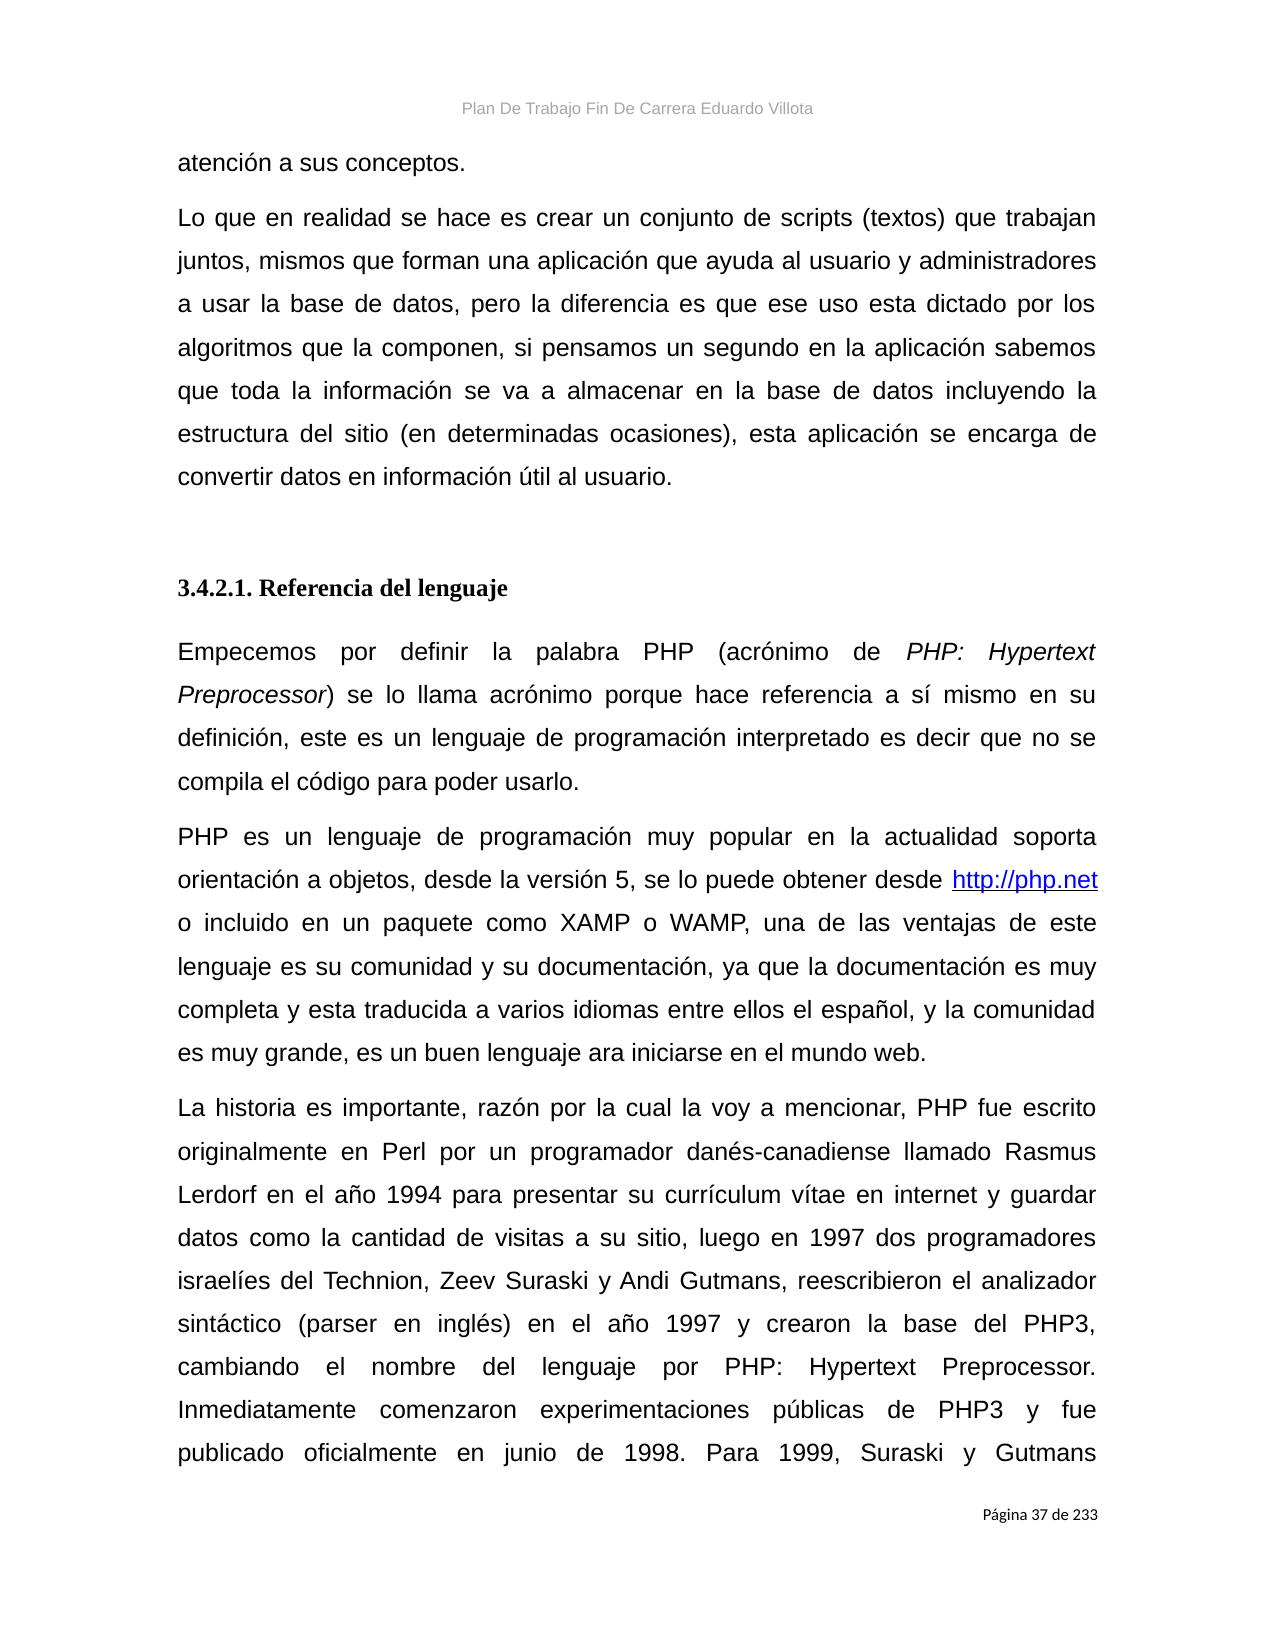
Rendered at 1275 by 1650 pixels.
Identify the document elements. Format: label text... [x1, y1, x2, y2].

text PHP es un lenguaje de programación muy popular en la actualidad soporta orientación a objetos, desde la versión 5, se lo puede obtener desde http://php.net o incluido en un paquete como XAMP o WAMP, una de las ventajas de este lenguaje es su comunidad y su documentación, ya que la documentación es muy completa y esta traducida a varios idiomas entre ellos el español, y la comunidad es muy grande, es un buen lenguaje ara iniciarse en el mundo web. [177, 822, 1098, 1067]
text Lo que en realidad se hace es crear un conjunto de scripts (textos) que trabajan juntos, mismos que forman una aplicación que ayuda al usuario y administradores a usar la base de datos, pero la diferencia es que ese uso esta dictado por los algoritmos que la componen, si pensamos un segundo en la aplicación sabemos que toda la información se va a almacenar en la base de datos incluyendo la estructura del sitio (en determinadas ocasiones), esta aplicación se encarga de convertir datos en información útil al usuario. [177, 203, 1098, 491]
text La historia es importante, razón por la cual la voy a mencionar, PHP fue escrito originalmente en Perl por un programador danés-canadiense llamado Rasmus Lerdorf en el año 1994 para presentar su currículum vítae en internet y guardar datos como la cantidad de visitas a su sitio, luego en 1997 dos programadores israelíes del Technion, Zeev Suraski y Andi Gutmans, reescribieron el analizador sintáctico (parser en inglés) en el año 1997 y crearon la base del PHP3, cambiando el nombre del lenguaje por PHP: Hypertext Preprocessor. Inmediatamente comenzaron experimentaciones públicas de PHP3 y fue publicado oficialmente en junio de 1998. Para 1999, Suraski y Gutmans [177, 1093, 1098, 1467]
text 3.4.2.1. Referencia del lenguaje [177, 573, 1098, 602]
text atención a sus conceptos. [177, 148, 1098, 176]
text Empecemos por definir la palabra PHP (acrónimo de PHP: Hypertext Preprocessor) se lo llama acrónimo porque hace referencia a sí mismo en su definición, este es un lenguaje de programación interpretado es decir que no se compila el código para poder usarlo. [177, 637, 1098, 795]
